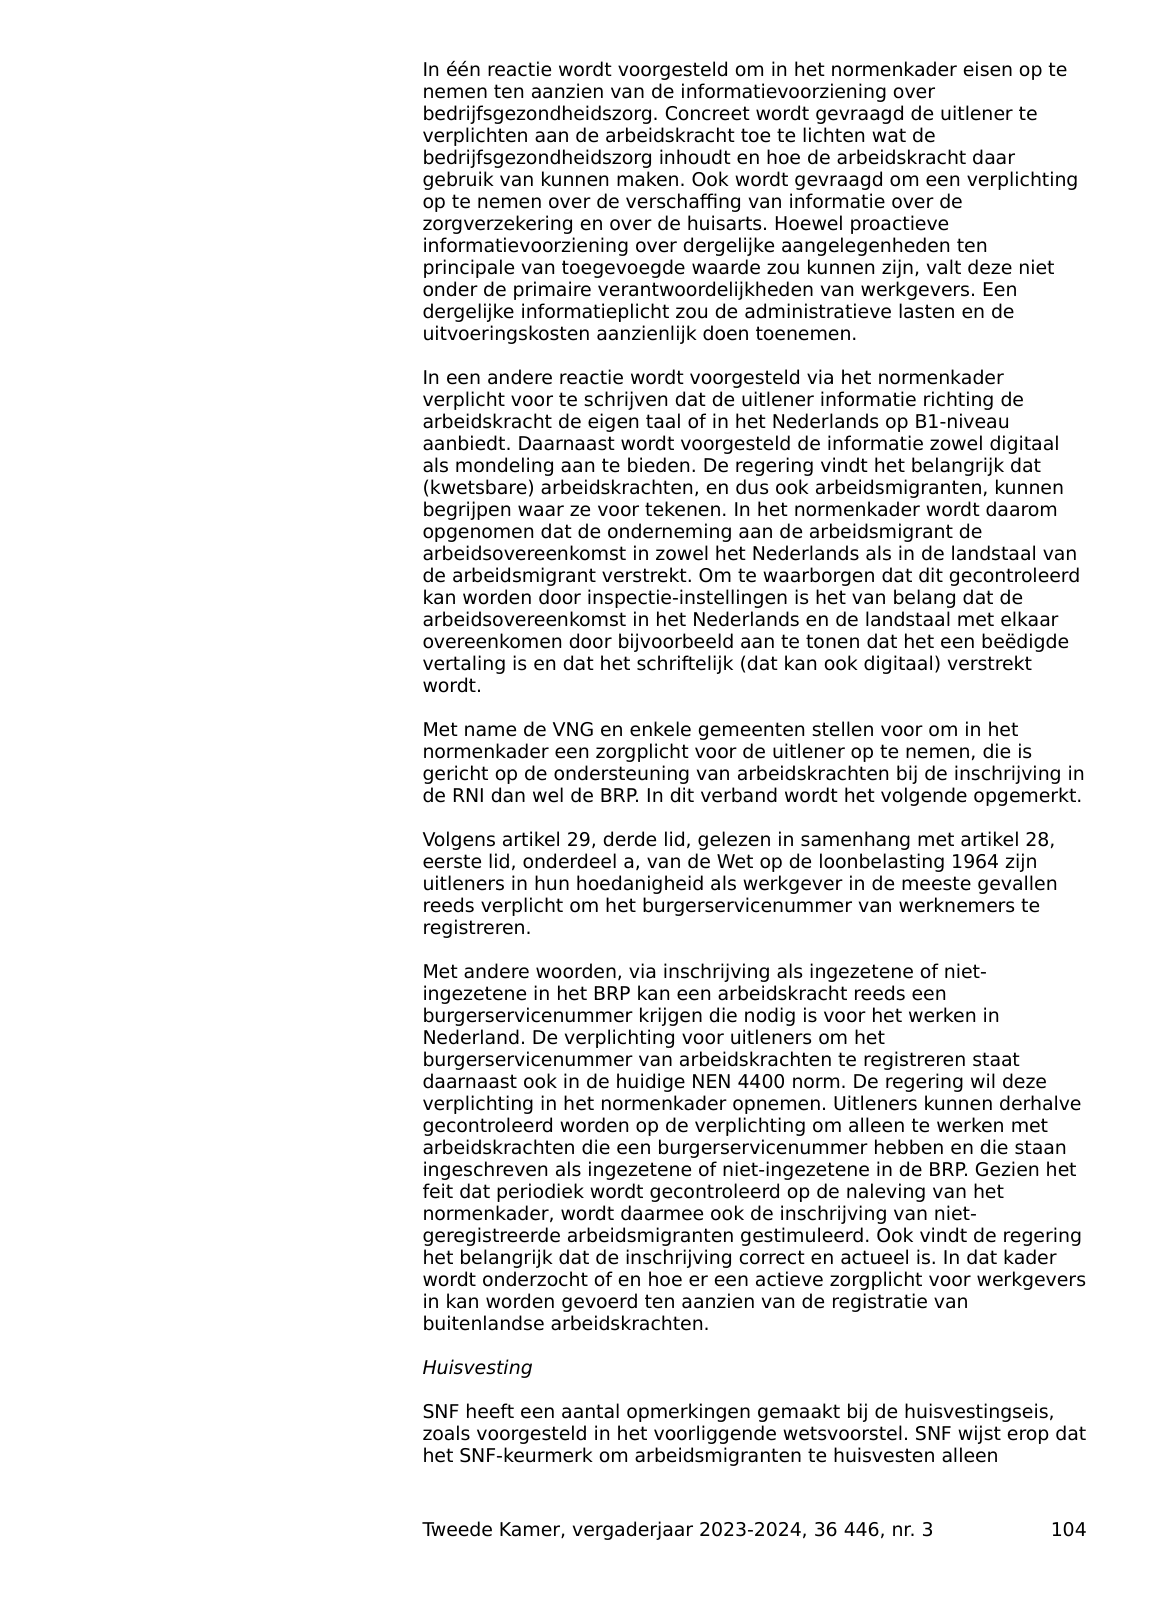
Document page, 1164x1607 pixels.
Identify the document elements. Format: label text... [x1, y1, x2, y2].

text Met andere woorden, via inschrijving als ingezetene of niet-ingezetene in het BRP kan een arbeidskracht reeds een burgerservicenummer krijgen die nodig is voor het werken in Nederland. De verplichting voor uitleners om het burgerservicenummer van arbeidskrachten te registreren staat daarnaast ook in de huidige NEN 4400 norm. De regering wil deze verplichting in het normenkader opnemen. Uitleners kunnen derhalve gecontroleerd worden op de verplichting om alleen te werken met arbeidskrachten die een burgerservicenummer hebben en die staan ingeschreven als ingezetene of niet-ingezetene in de BRP. Gezien het feit dat periodiek wordt gecontroleerd op de naleving van het normenkader, wordt daarmee ook de inschrijving van niet-geregistreerde arbeidsmigranten gestimuleerd. Ook vindt de regering het belangrijk dat de inschrijving correct en actueel is. In dat kader wordt onderzocht of en hoe er een actieve zorgplicht voor werkgevers in kan worden gevoerd ten aanzien van de registratie van buitenlandse arbeidskrachten. [422, 961, 1087, 1335]
text In één reactie wordt voorgesteld om in het normenkader eisen op te nemen ten aanzien van de informatievoorziening over bedrijfsgezondheidszorg. Concreet wordt gevraagd de uitlener te verplichten aan de arbeidskracht toe te lichten wat de bedrijfsgezondheidszorg inhoudt en hoe de arbeidskracht daar gebruik van kunnen maken. Ook wordt gevraagd om een verplichting op te nemen over de verschaffing van informatie over de zorgverzekering en over de huisarts. Hoewel proactieve informatievoorziening over dergelijke aangelegenheden ten principale van toegevoegde waarde zou kunnen zijn, valt deze niet onder de primaire verantwoordelijkheden van werkgevers. Een dergelijke informatieplicht zou de administratieve lasten en de uitvoeringskosten aanzienlijk doen toenemen. [422, 59, 1087, 345]
text Volgens artikel 29, derde lid, gelezen in samenhang met artikel 28, eerste lid, onderdeel a, van de Wet op de loonbelasting 1964 zijn uitleners in hun hoedanigheid als werkgever in de meeste gevallen reeds verplicht om het burgerservicenummer van werknemers te registreren. [422, 829, 1087, 939]
text In een andere reactie wordt voorgesteld via het normenkader verplicht voor te schrijven dat de uitlener informatie richting de arbeidskracht de eigen taal of in het Nederlands op B1-niveau aanbiedt. Daarnaast wordt voorgesteld de informatie zowel digitaal als mondeling aan te bieden. De regering vindt het belangrijk dat (kwetsbare) arbeidskrachten, en dus ook arbeidsmigranten, kunnen begrijpen waar ze voor tekenen. In het normenkader wordt daarom opgenomen dat de onderneming aan de arbeidsmigrant de arbeidsovereenkomst in zowel het Nederlands als in de landstaal van de arbeidsmigrant verstrekt. Om te waarborgen dat dit gecontroleerd kan worden door inspectie-instellingen is het van belang dat de arbeidsovereenkomst in het Nederlands en de landstaal met elkaar overeenkomen door bijvoorbeeld aan te tonen dat het een beëdigde vertaling is en dat het schriftelijk (dat kan ook digitaal) verstrekt wordt. [422, 367, 1087, 697]
subtitle Huisvesting [422, 1357, 1087, 1379]
text SNF heeft een aantal opmerkingen gemaakt bij de huisvestingseis, zoals voorgesteld in het voorliggende wetsvoorstel. SNF wijst erop dat het SNF-keurmerk om arbeidsmigranten te huisvesten alleen [422, 1401, 1087, 1467]
text Met name de VNG en enkele gemeenten stellen voor om in het normenkader een zorgplicht voor de uitlener op te nemen, die is gericht op de ondersteuning van arbeidskrachten bij de inschrijving in de RNI dan wel de BRP. In dit verband wordt het volgende opgemerkt. [422, 719, 1087, 807]
